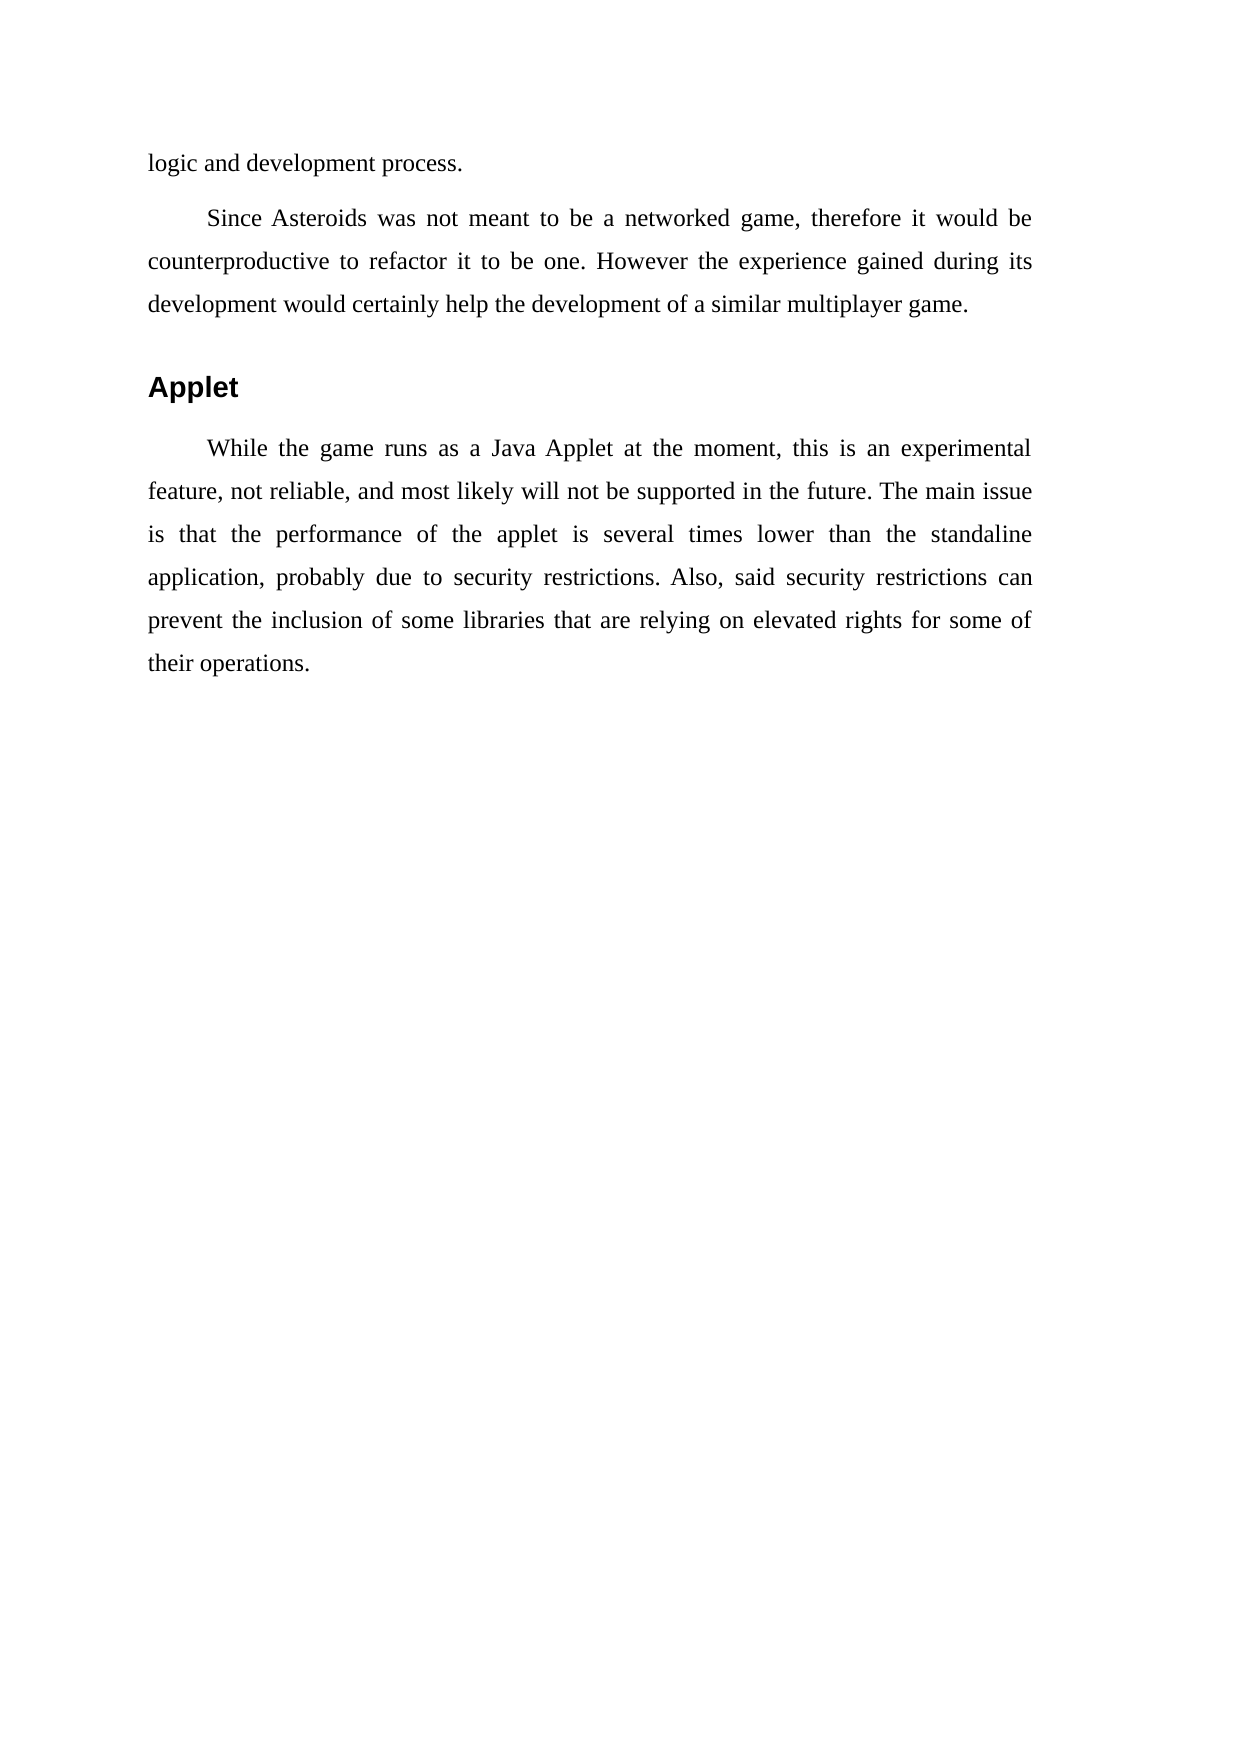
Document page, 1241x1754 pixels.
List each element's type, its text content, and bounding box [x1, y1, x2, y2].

text logic and development process. [148, 148, 1033, 176]
text While the game runs as a Java Applet at the moment, this is an experimental feature, not reliable, and most likely will not be supported in the future. The main issue is that the performance of the applet is several times lower than the standaline application, probably due to security restrictions. Also, said security restrictions can prevent the inclusion of some libraries that are relying on elevated rights for some of their operations. [148, 433, 1033, 677]
subtitle Applet [148, 370, 1033, 404]
text Since Asteroids was not meant to be a networked game, therefore it would be counterproductive to refactor it to be one. However the experience gained during its development would certainly help the development of a similar multiplayer game. [148, 203, 1033, 318]
